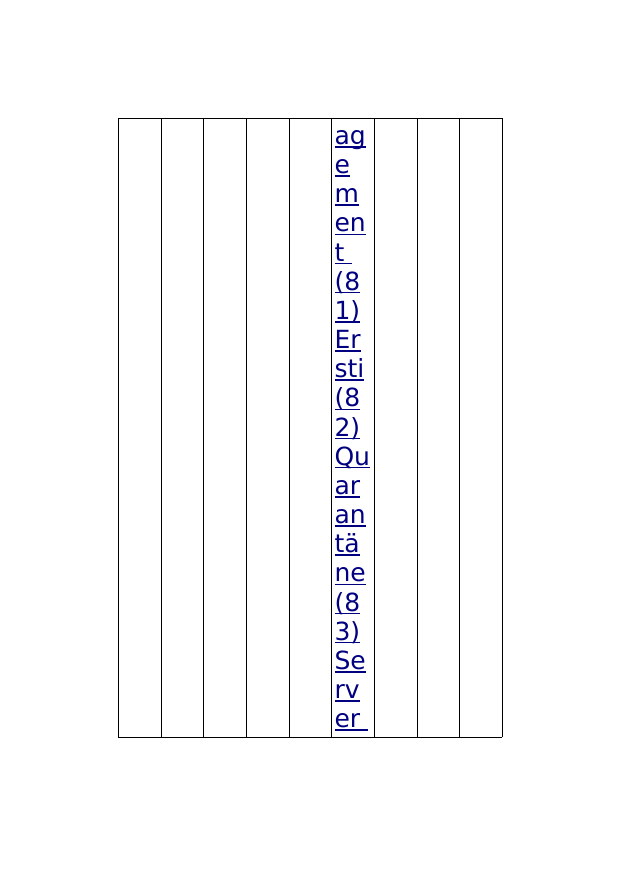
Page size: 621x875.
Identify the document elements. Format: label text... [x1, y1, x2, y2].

table_cell [460, 119, 502, 737]
table_cell [162, 119, 203, 737]
table_cell [418, 119, 459, 737]
table_cell [290, 119, 331, 737]
table_cell agement (81) Ersti (82) Quarantäne (83) Server [332, 119, 374, 737]
table_cell [375, 119, 417, 737]
table_cell [247, 119, 289, 737]
table_cell [204, 119, 246, 737]
table_cell [119, 119, 161, 737]
